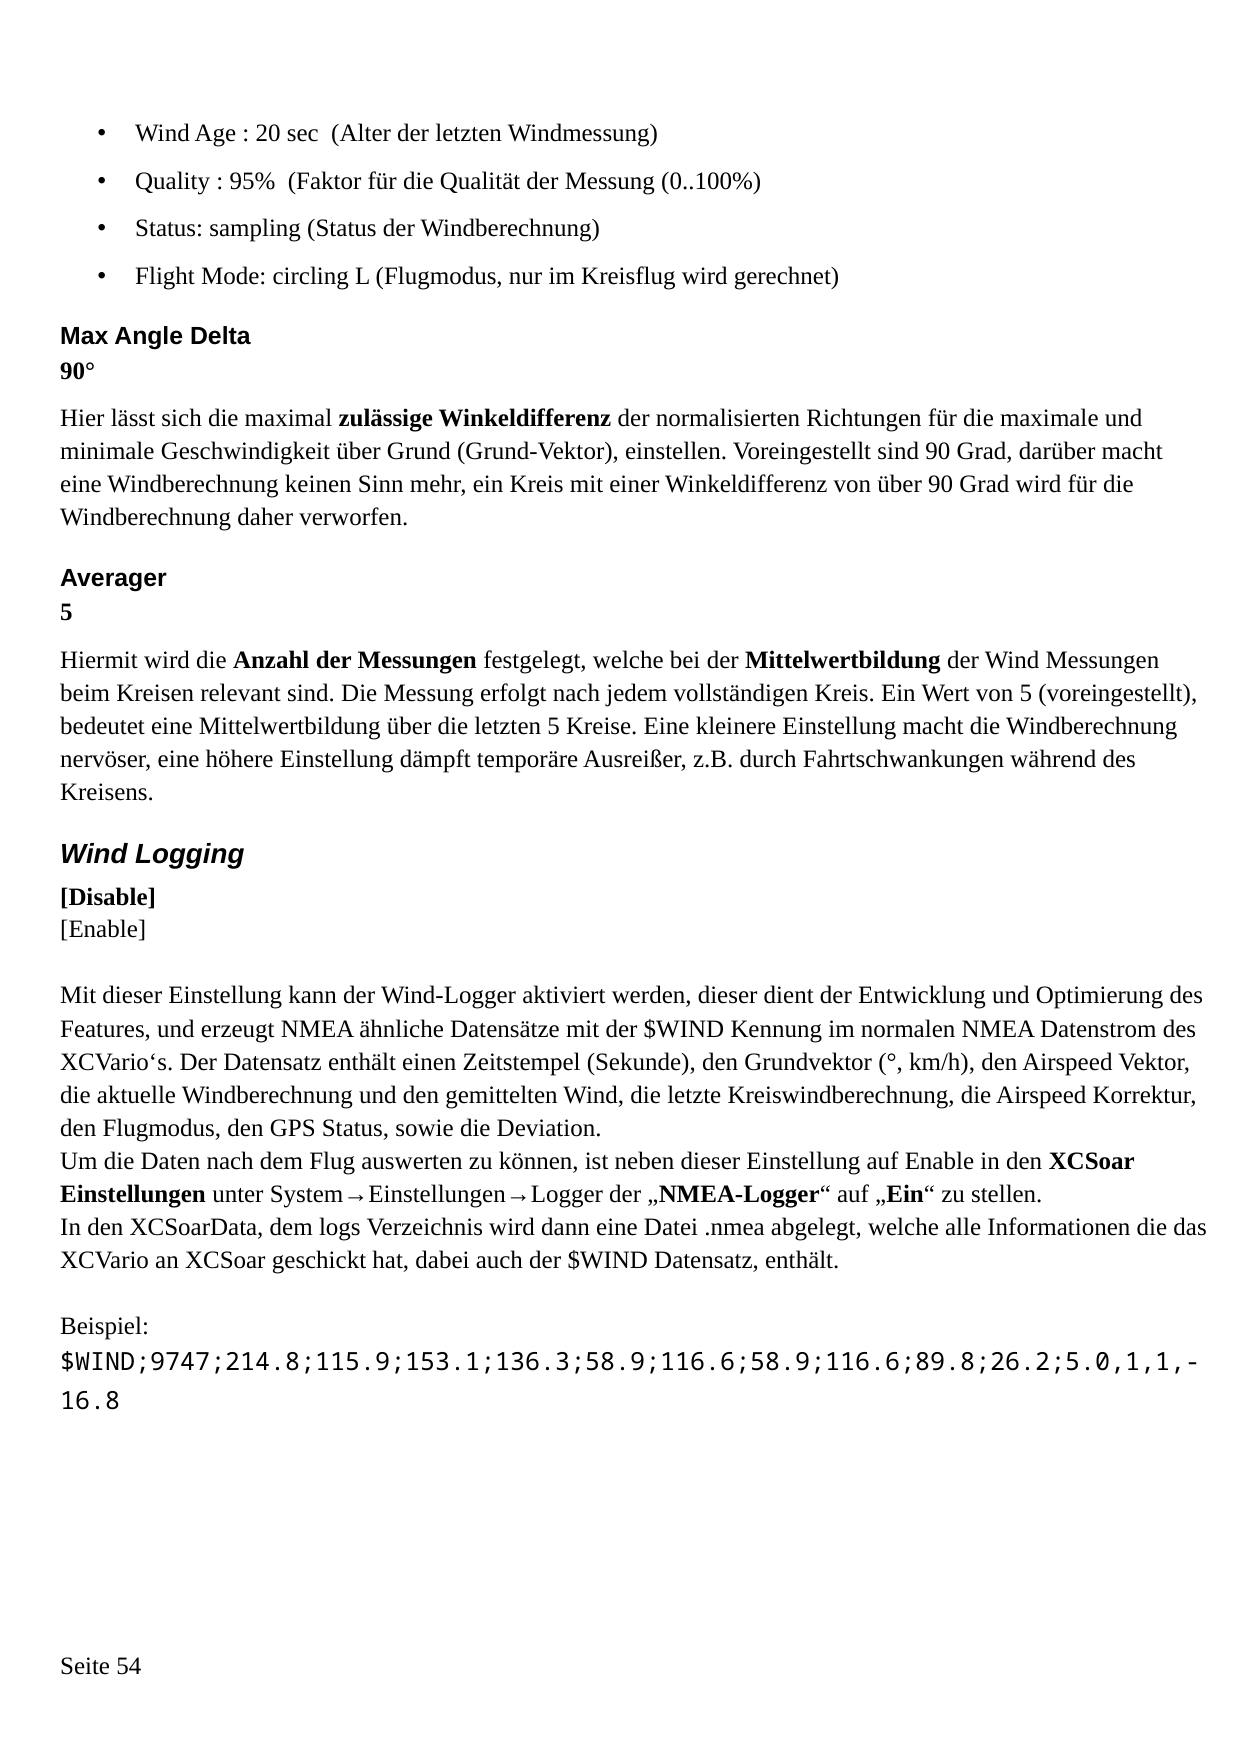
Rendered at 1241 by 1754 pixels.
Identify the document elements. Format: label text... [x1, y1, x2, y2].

text $WIND;9747;214.8;115.9;153.1;136.3;58.9;116.6;58.9;116.6;89.8;26.2;5.0,1,1,-16.8 [60, 1344, 1207, 1417]
list Status: sampling (Status der Windberechnung) [97, 213, 1207, 242]
text Beispiel: [60, 1311, 1207, 1339]
text Um die Daten nach dem Flug auswerten zu können, ist neben dieser Einstellung auf Enable in den XCSoar Einstellungen unter System→Einstellungen→Logger der „NMEA-Logger“ auf „Ein“ zu stellen. [60, 1146, 1207, 1207]
text [Disable] [60, 882, 1207, 910]
text 90° [60, 356, 1207, 384]
text Hiermit wird die Anzahl der Messungen festgelegt, welche bei der Mittelwertbildung der Wind Messungen beim Kreisen relevant sind. Die Messung erfolgt nach jedem vollständigen Kreis. Ein Wert von 5 (voreingestellt), bedeutet eine Mittelwertbildung über die letzten 5 Kreise. Eine kleinere Einstellung macht die Windberechnung nervöser, eine höhere Einstellung dämpft temporäre Ausreißer, z.B. durch Fahrtschwankungen während des Kreisens. [60, 645, 1207, 806]
subtitle Wind Logging [60, 837, 1207, 869]
subtitle Max Angle Delta [60, 321, 1207, 349]
text Mit dieser Einstellung kann der Wind-Logger aktiviert werden, dieser dient der Entwicklung und Optimierung des Features, und erzeugt NMEA ähnliche Datensätze mit der $WIND Kennung im normalen NMEA Datenstrom des XCVario‘s. Der Datensatz enthält einen Zeitstempel (Sekunde), den Grundvektor (°, km/h), den Airspeed Vektor, die aktuelle Windberechnung und den gemittelten Wind, die letzte Kreiswindberechnung, die Airspeed Korrektur, den Flugmodus, den GPS Status, sowie die Deviation. [60, 981, 1207, 1141]
list Quality : 95% (Faktor für die Qualität der Messung (0..100%) [97, 166, 1207, 194]
list Wind Age : 20 sec (Alter der letzten Windmessung) [97, 118, 1207, 147]
text 5 [60, 597, 1207, 626]
text In den XCSoarData, dem logs Verzeichnis wird dann eine Datei .nmea abgelegt, welche alle Informationen die das XCVario an XCSoar geschickt hat, dabei auch der $WIND Datensatz, enthält. [60, 1212, 1207, 1273]
subtitle Averager [60, 563, 1207, 591]
text [Enable] [60, 914, 1207, 943]
list Flight Mode: circling L (Flugmodus, nur im Kreisflug wird gerechnet) [97, 261, 1207, 290]
text Hier lässt sich die maximal zulässige Winkeldifferenz der normalisierten Richtungen für die maximale und minimale Geschwindigkeit über Grund (Grund-Vektor), einstellen. Voreingestellt sind 90 Grad, darüber macht eine Windberechnung keinen Sinn mehr, ein Kreis mit einer Winkeldifferenz von über 90 Grad wird für die Windberechnung daher verworfen. [60, 403, 1207, 531]
